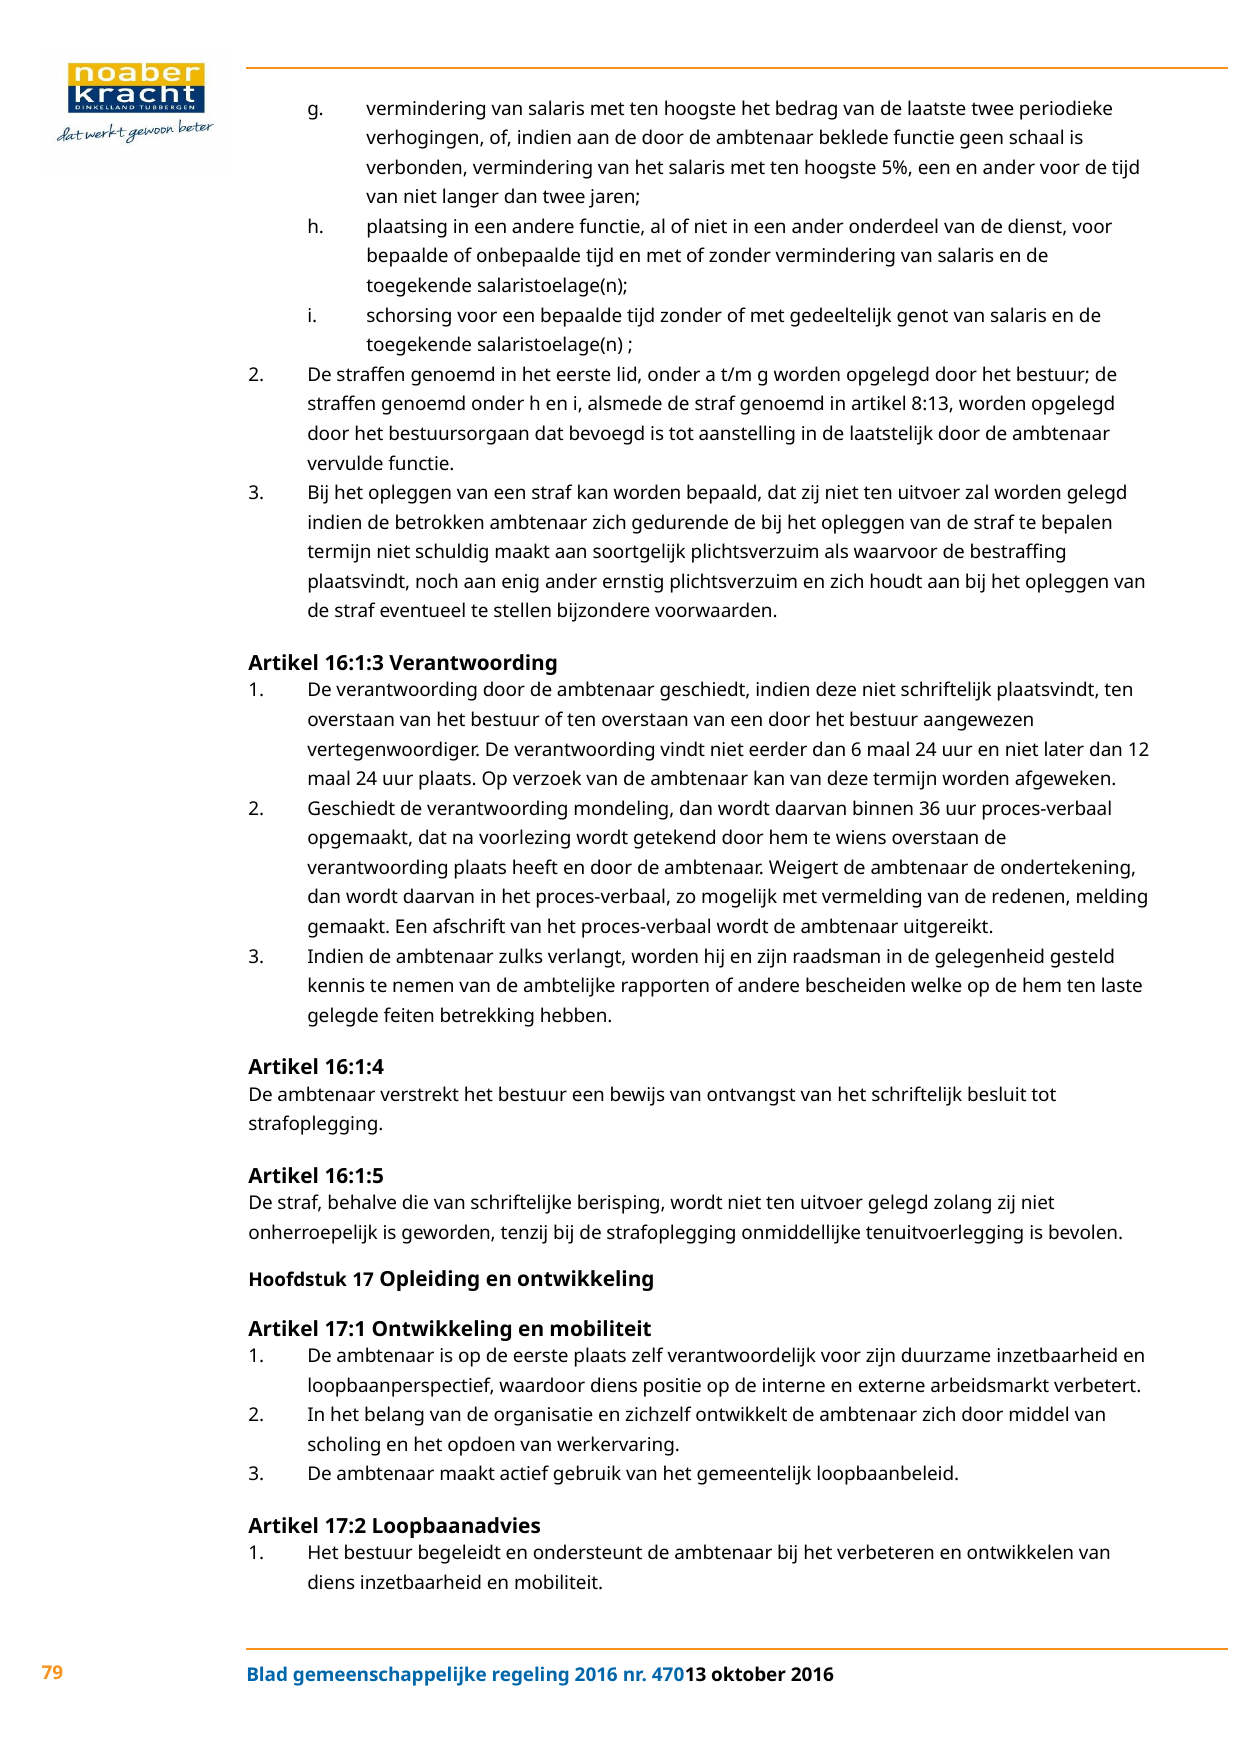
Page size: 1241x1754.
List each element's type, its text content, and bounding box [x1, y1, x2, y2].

text De straf, behalve die van schriftelijke berisping, wordt niet ten uitvoer gelegd zolang zij niet onherroepelijk is geworden, tenzij bij de strafoplegging onmiddellijke tenuitvoerlegging is bevolen. [248, 1189, 1152, 1244]
text Artikel 16:1:4 [248, 1052, 1152, 1081]
list Het bestuur begeleidt en ondersteunt de ambtenaar bij het verbeteren en ontwikkelen van diens inzetbaarheid en mobiliteit. [248, 1539, 1152, 1595]
list Bij het opleggen van een straf kan worden bepaald, dat zij niet ten uitvoer zal worden gelegd indien de betrokken ambtenaar zich gedurende de bij het opleggen van de straf te bepalen termijn niet schuldig maakt aan soortgelijk plichtsverzuim als waarvoor de bestraffing plaatsvindt, noch aan enig ander ernstig plichtsverzuim en zich houdt aan bij het opleggen van de straf eventueel te stellen bijzondere voorwaarden. [248, 479, 1152, 623]
list Indien de ambtenaar zulks verlangt, worden hij en zijn raadsman in de gelegenheid gesteld kennis te nemen van de ambtelijke rapporten of andere bescheiden welke op de hem ten laste gelegde feiten betrekking hebben. [248, 943, 1152, 1028]
list plaatsing in een andere functie, al of niet in een ander onderdeel van de dienst, voor bepaalde of onbepaalde tijd en met of zonder vermindering van salaris en de toegekende salaristoelage(n); [307, 213, 1152, 298]
list De ambtenaar maakt actief gebruik van het gemeentelijk loopbaanbeleid. [248, 1461, 1152, 1486]
list De ambtenaar is op de eerste plaats zelf verantwoordelijk voor zijn duurzame inzetbaarheid en loopbaanperspectief, waardoor diens positie op de interne en externe arbeidsmarkt verbetert. [248, 1342, 1152, 1397]
list schorsing voor een bepaalde tijd zonder of met gedeeltelijk genot van salaris en de toegekende salaristoelage(n) ; [307, 302, 1152, 357]
text Hoofdstuk 17 Opleiding en ontwikkeling [248, 1264, 1152, 1293]
text Artikel 16:1:3 Verantwoording [248, 648, 1152, 677]
list vermindering van salaris met ten hoogste het bedrag van de laatste twee periodieke verhogingen, of, indien aan de door de ambtenaar beklede functie geen schaal is verbonden, vermindering van het salaris met ten hoogste 5%, een en ander voor de tijd van niet langer dan twee jaren; [307, 95, 1152, 209]
list Geschiedt de verantwoording mondeling, dan wordt daarvan binnen 36 uur proces-verbaal opgemaakt, dat na voorlezing wordt getekend door hem te wiens overstaan de verantwoording plaats heeft en door de ambtenaar. Weigert de ambtenaar de ondertekening, dan wordt daarvan in het proces-verbaal, zo mogelijk met vermelding van de redenen, melding gemaakt. Een afschrift van het proces-verbaal wordt de ambtenaar uitgereikt. [248, 795, 1152, 939]
text De ambtenaar verstrekt het bestuur een bewijs van ontvangst van het schriftelijk besluit tot strafoplegging. [248, 1081, 1152, 1136]
text Artikel 17:1 Ontwikkeling en mobiliteit [248, 1314, 1152, 1342]
list In het belang van de organisatie en zichzelf ontwikkelt de ambtenaar zich door middel van scholing en het opdoen van werkervaring. [248, 1401, 1152, 1457]
picture [41, 47, 231, 172]
text Artikel 16:1:5 [248, 1161, 1152, 1189]
text Artikel 17:2 Loopbaanadvies [248, 1511, 1152, 1539]
list De straffen genoemd in het eerste lid, onder a t/m g worden opgelegd door het bestuur; de straffen genoemd onder h en i, alsmede de straf genoemd in artikel 8:13, worden opgelegd door het bestuursorgaan dat bevoegd is tot aanstelling in de laatstelijk door de ambtenaar vervulde functie. [248, 361, 1152, 476]
list De verantwoording door de ambtenaar geschiedt, indien deze niet schriftelijk plaatsvindt, ten overstaan van het bestuur of ten overstaan van een door het bestuur aangewezen vertegenwoordiger. De verantwoording vindt niet eerder dan 6 maal 24 uur en niet later dan 12 maal 24 uur plaats. Op verzoek van de ambtenaar kan van deze termijn worden afgeweken. [248, 677, 1152, 791]
